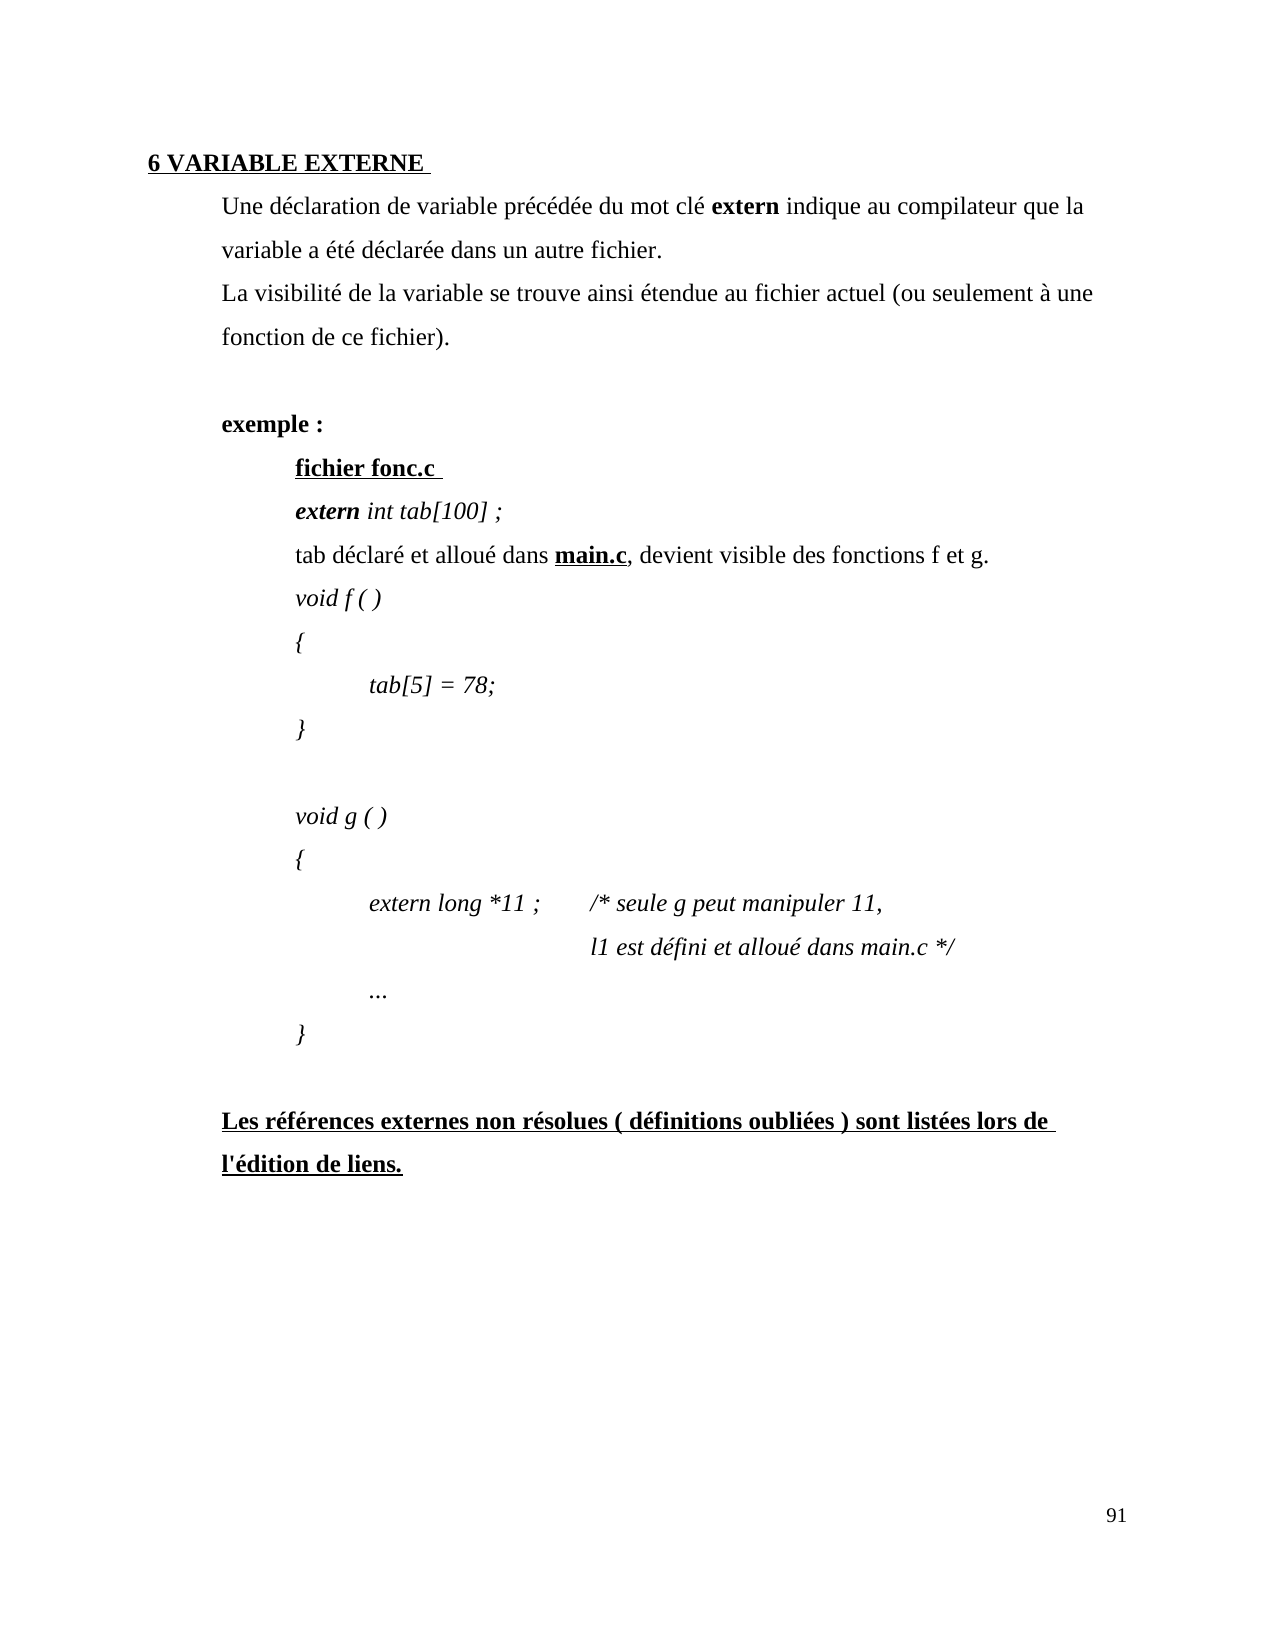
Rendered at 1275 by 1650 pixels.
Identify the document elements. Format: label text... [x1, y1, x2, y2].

text } [221, 1018, 1127, 1047]
text extern int tab[100] ; [221, 496, 1127, 525]
text La visibilité de la variable se trouve ainsi étendue au fichier actuel (ou seulement à une fonction de ce fichier). [221, 278, 1127, 351]
text tab[5] = 78; [221, 670, 1127, 699]
text Les références externes non résolues ( définitions oubliées ) sont listées lors de l'édition de liens. [221, 1106, 1127, 1178]
text { [221, 627, 1127, 656]
text extern long *11 ; /* seule g peut manipuler 11, [221, 888, 1127, 917]
text l1 est défini et alloué dans main.c */ [221, 931, 1127, 960]
text } [221, 714, 1127, 743]
text void g ( ) [221, 801, 1127, 830]
text { [221, 844, 1127, 873]
text Une déclaration de variable précédée du mot clé extern indique au compilateur que la variable a été déclarée dans un autre fichier. [221, 191, 1127, 264]
text ... [221, 975, 1127, 1004]
text exemple : [148, 409, 1127, 438]
text 6 Variable externe [148, 148, 1127, 177]
text tab déclaré et alloué dans main.c, devient visible des fonctions f et g. [221, 539, 1127, 568]
text void f ( ) [221, 583, 1127, 612]
text fichier fonc.c [148, 452, 1127, 481]
